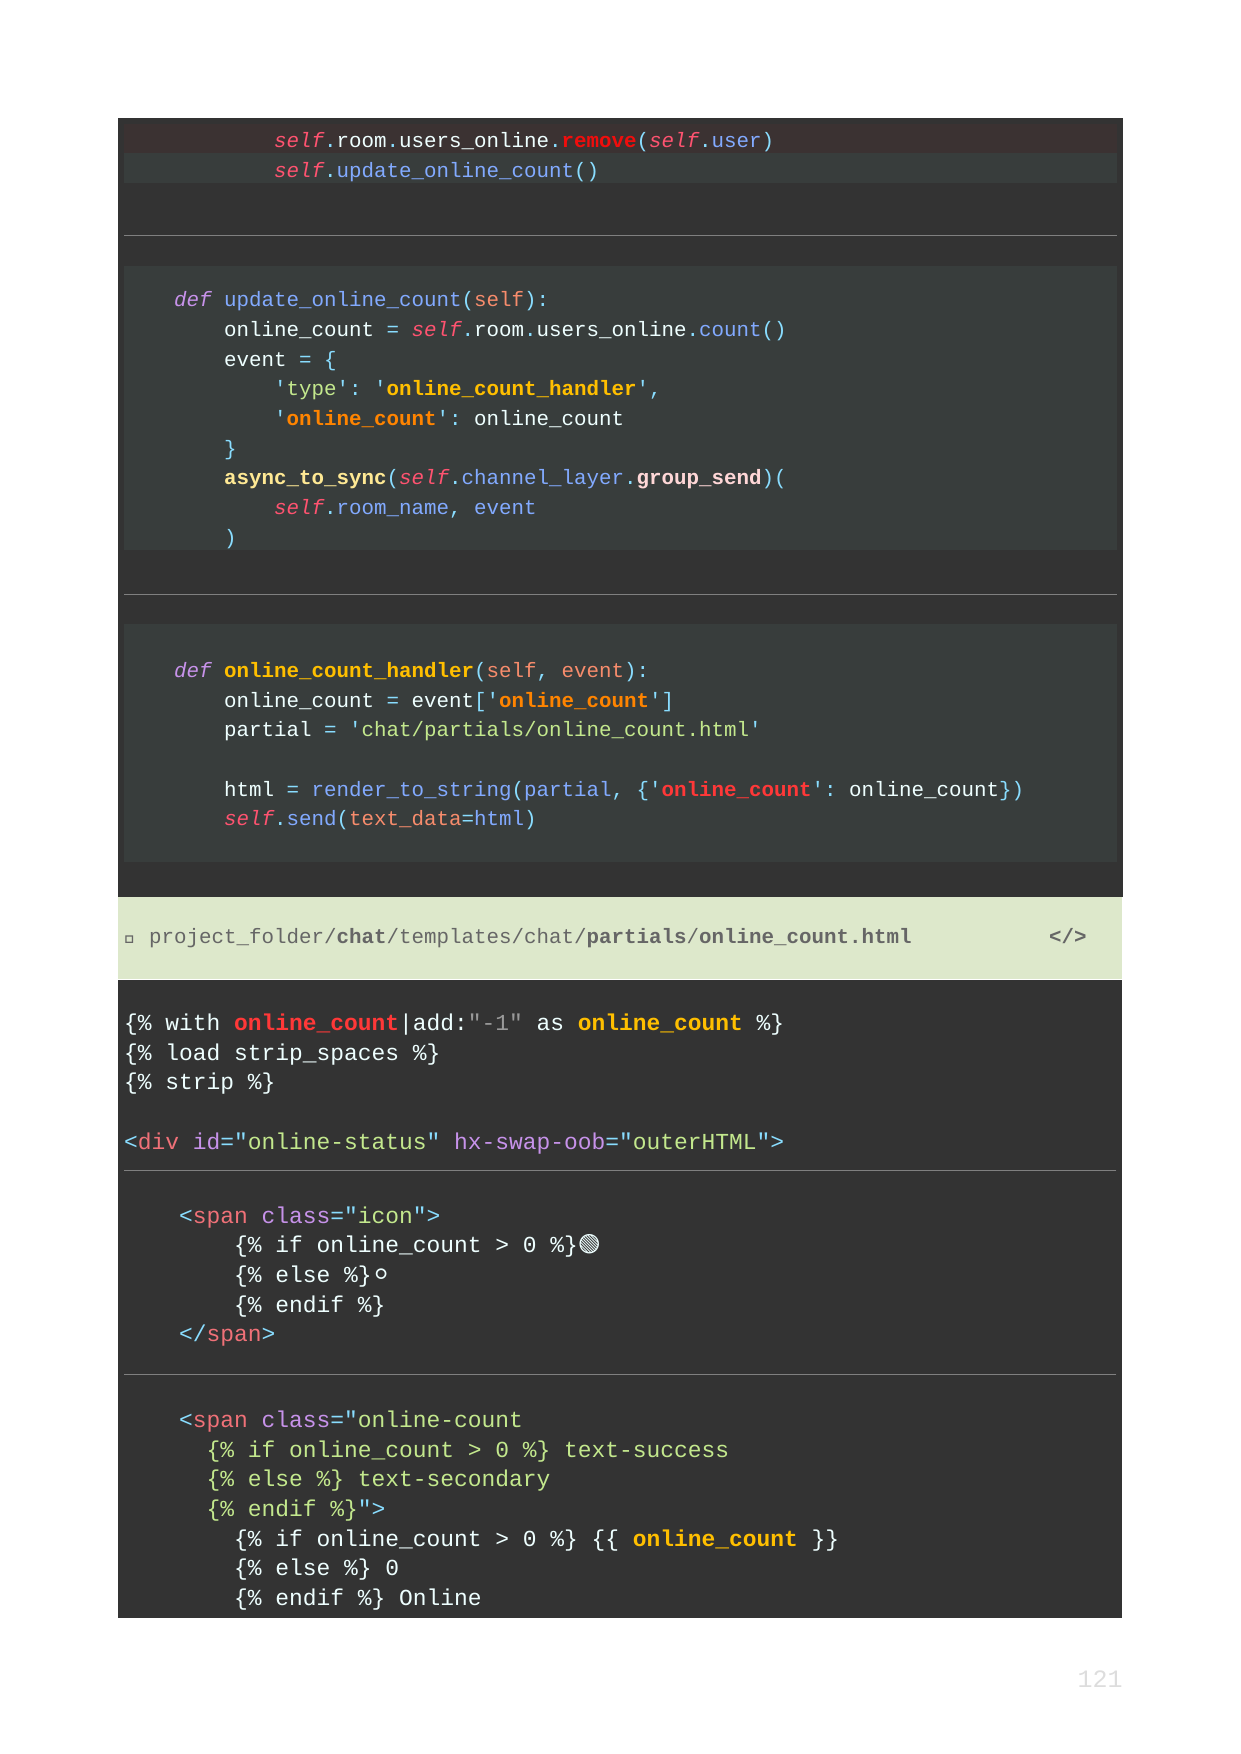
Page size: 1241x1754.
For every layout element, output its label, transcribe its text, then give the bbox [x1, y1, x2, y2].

table_cell {% with online_count|add:"-1" as online_count %} {% load strip_spaces %} {% strip %} <div id="online-status" hx-swap-oob="outerHTML"> <span class="icon"> {% if online_count > 0 %}🟢 {% else %}⚪ {% endif %} </span> <span class="online-count {% if online_count > 0 %} text-success {% else %} text-secondary {% endif %}"> {% if online_count > 0 %} {{ online_count }} {% else %} 0 {% endif %} Online [118, 980, 1122, 1618]
table_header 📝 project_folder/chat/templates/chat/partials/online_count.html </> [118, 897, 1122, 979]
table_cell self.room.users_online.remove(self.user) self.update_online_count() def update_online_count(self): online_count = self.room.users_online.count() event = { 'type': 'online_count_handler', 'online_count': online_count } async_to_sync(self.channel_layer.group_send)( self.room_name, event ) def online_count_handler(self, event): online_count = event['online_count'] partial = 'chat/partials/online_count.html' html = render_to_string(partial, {'online_count': online_count}) self.send(text_data=html) [118, 118, 1123, 897]
